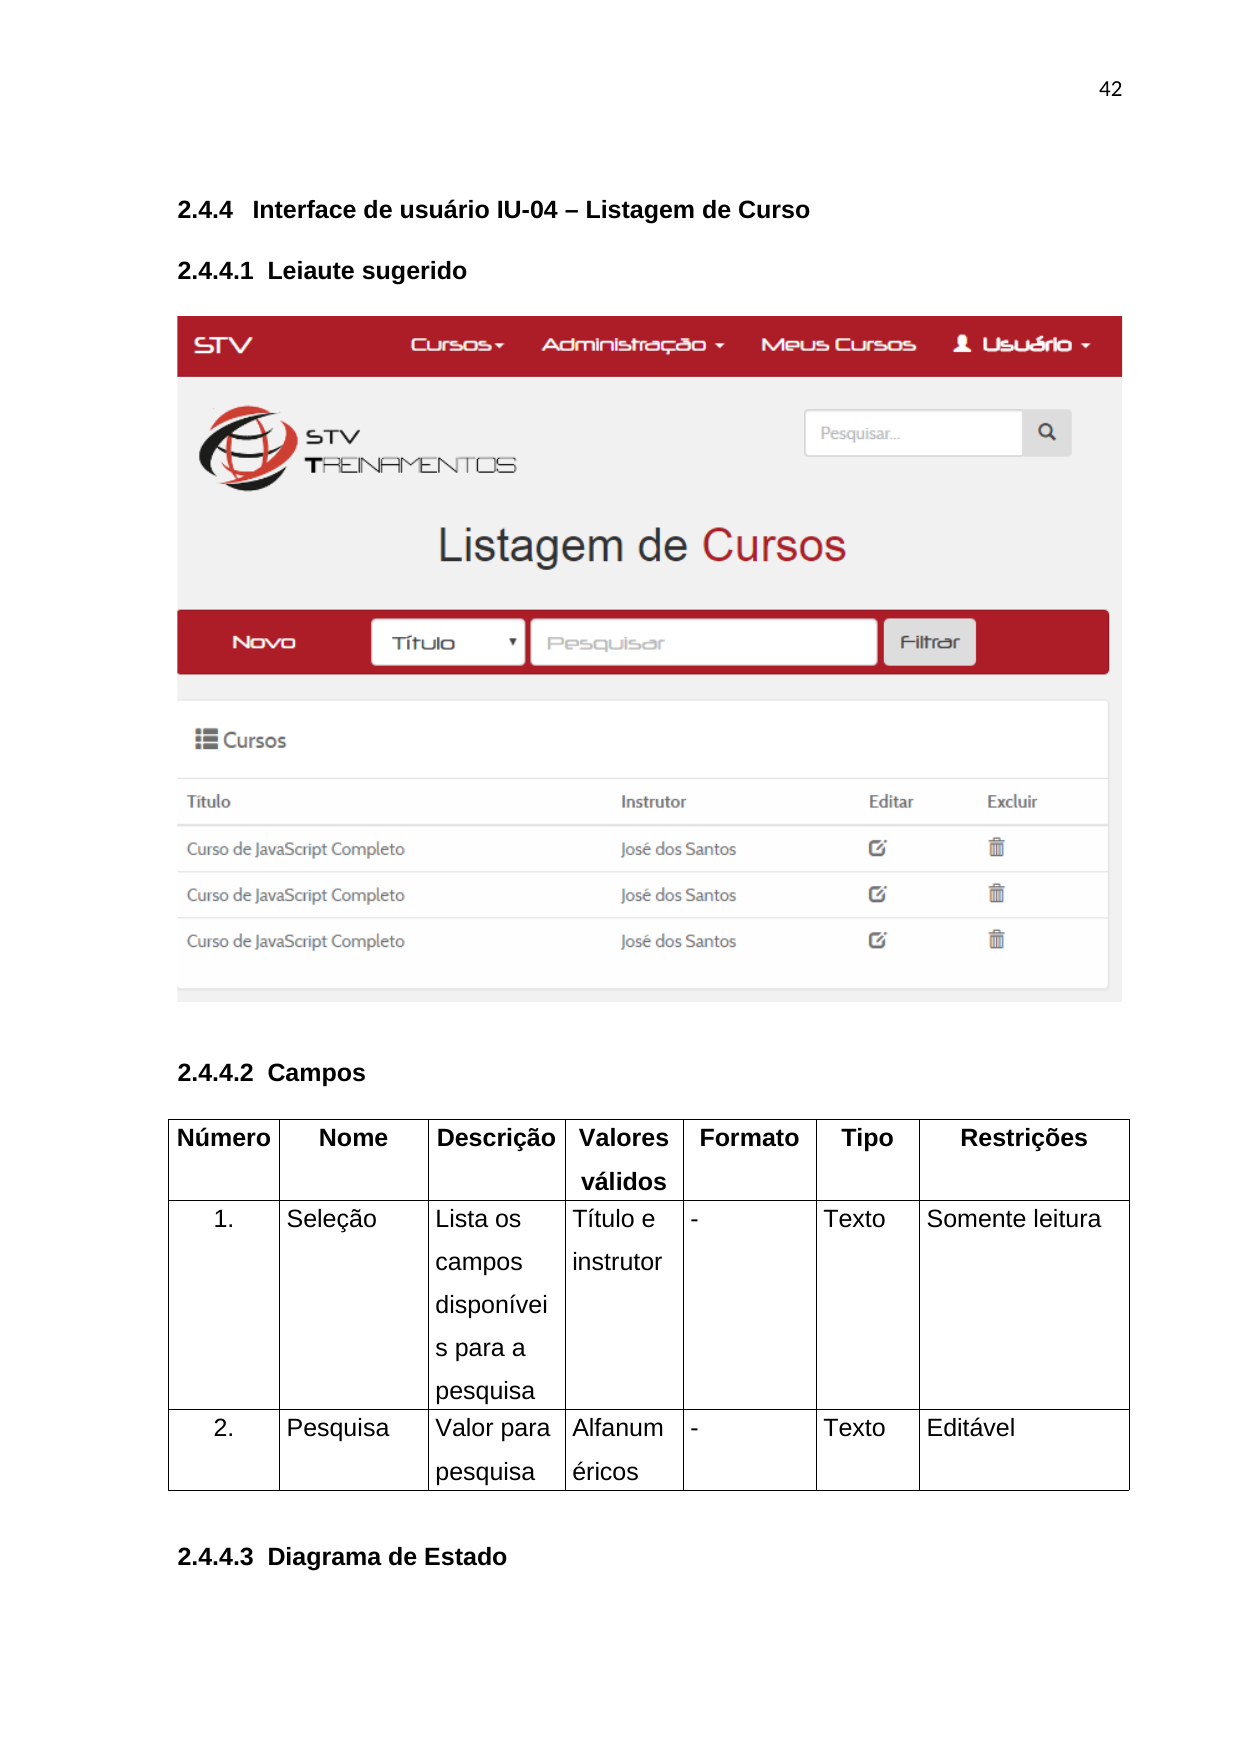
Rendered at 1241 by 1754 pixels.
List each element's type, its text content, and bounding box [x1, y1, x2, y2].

table_cell Pesquisa [280, 1410, 428, 1489]
table_header Valores válidos [566, 1120, 683, 1199]
table_header Número [169, 1120, 279, 1199]
table_cell Seleção [280, 1201, 428, 1409]
subtitle Interface de usuário IU-04 – Listagem de Curso [177, 195, 1122, 224]
table_header Tipo [817, 1120, 919, 1199]
table_cell Editável [920, 1410, 1129, 1489]
table_cell - [684, 1201, 816, 1409]
table_cell Lista os campos disponíveis para a pesquisa [429, 1201, 565, 1409]
table_header Restrições [920, 1120, 1129, 1199]
table_cell - [684, 1410, 816, 1489]
table_cell Texto [817, 1410, 919, 1489]
table_cell Somente leitura [920, 1201, 1129, 1409]
subtitle Leiaute sugerido [177, 256, 1122, 284]
table_cell [169, 1201, 279, 1409]
subtitle Campos [177, 1058, 1122, 1087]
table_header Formato [684, 1120, 816, 1199]
table_cell Alfanuméricos [566, 1410, 683, 1489]
table_cell Valor para pesquisa [429, 1410, 565, 1489]
table_header Descrição [429, 1120, 565, 1199]
table_header Nome [280, 1120, 428, 1199]
table_cell Texto [817, 1201, 919, 1409]
picture [177, 316, 1123, 1002]
table_cell Título e instrutor [566, 1201, 683, 1409]
table_cell [169, 1410, 279, 1489]
subtitle Diagrama de Estado [177, 1542, 1122, 1571]
